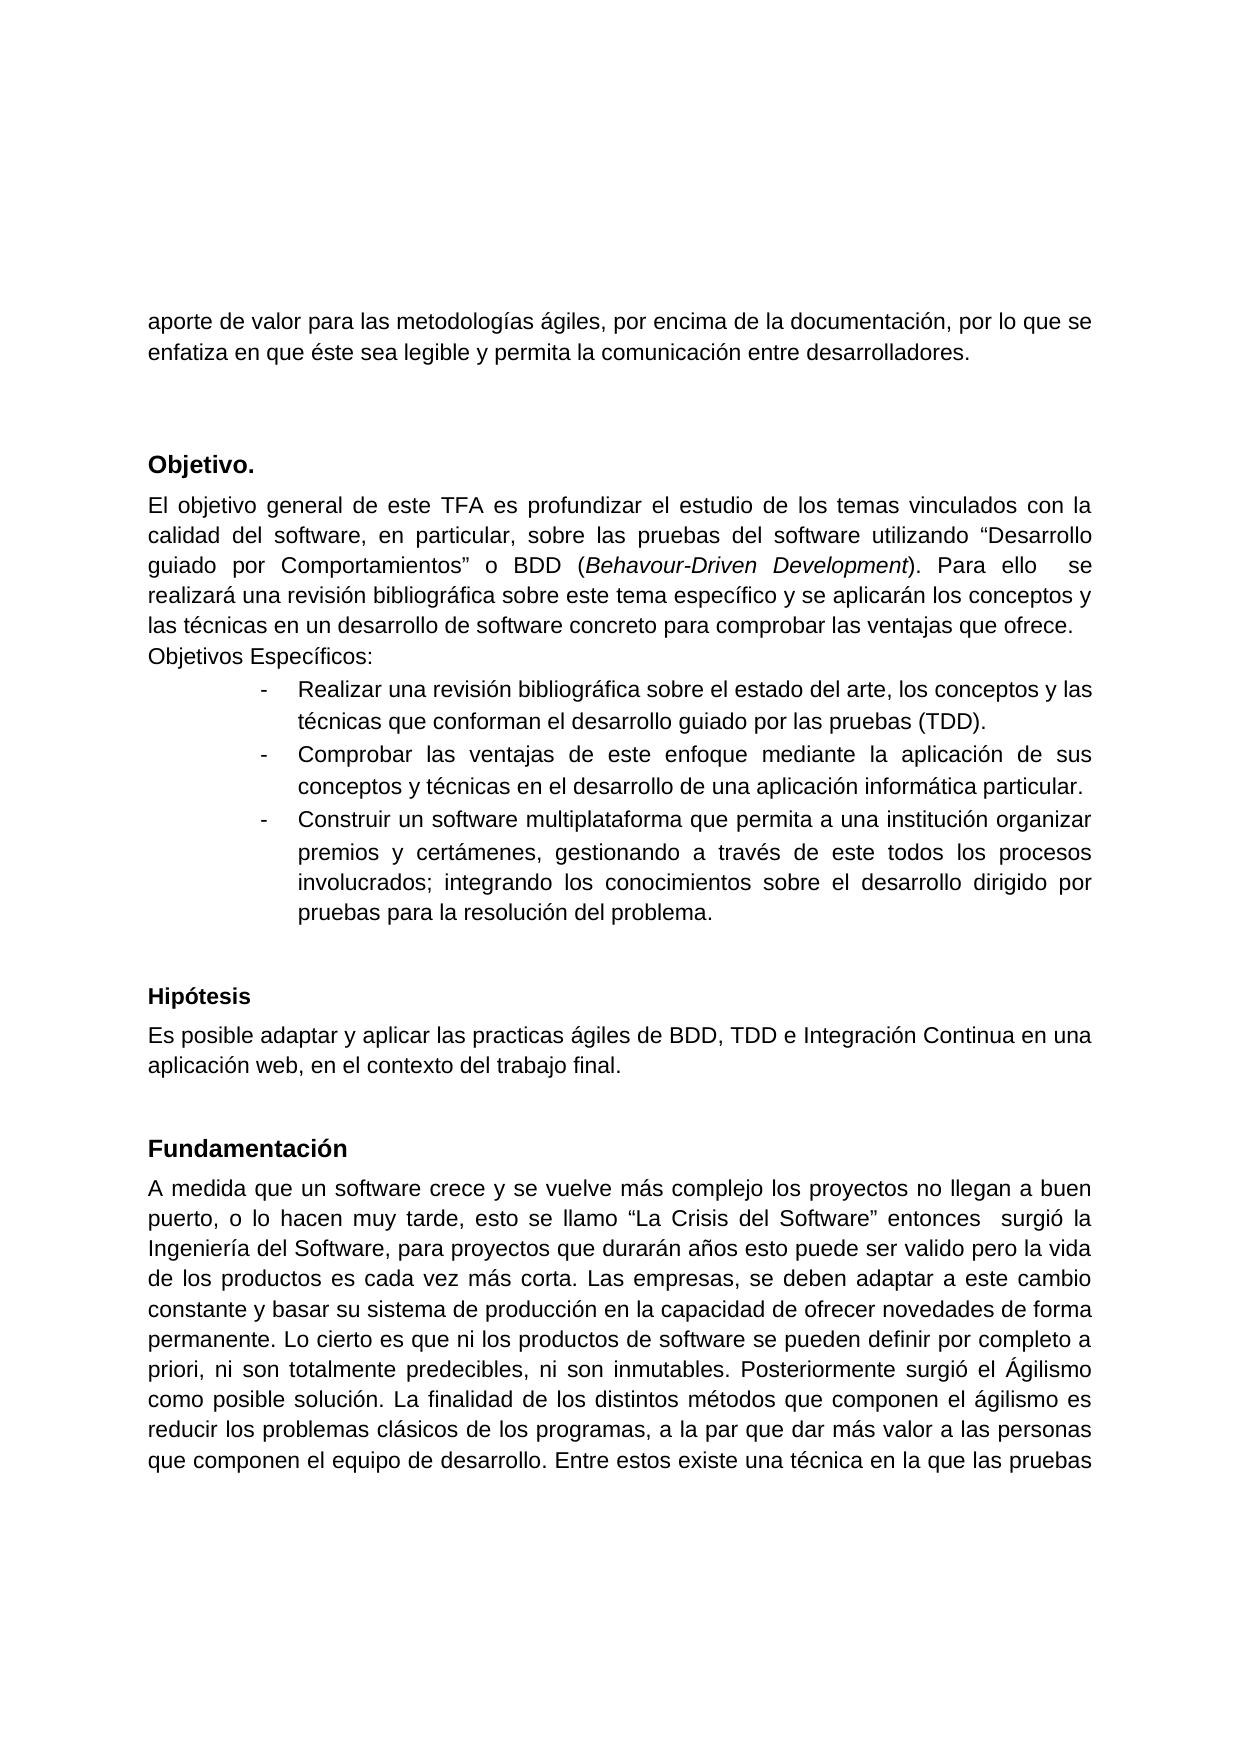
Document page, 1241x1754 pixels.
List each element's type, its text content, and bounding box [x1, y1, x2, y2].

subtitle Objetivo. [148, 450, 1093, 479]
subtitle Fundamentación [148, 1133, 1093, 1162]
list Comprobar las ventajas de este enfoque mediante la aplicación de sus conceptos y técnicas en el desarrollo de una aplicación informática particular. [260, 738, 1093, 799]
list Construir un software multiplataforma que permita a una institución organizar premios y certámenes, gestionando a través de este todos los procesos involucrados; integrando los conocimientos sobre el desarrollo dirigido por pruebas para la resolución del problema. [260, 803, 1093, 925]
list Realizar una revisión bibliográfica sobre el estado del arte, los conceptos y las técnicas que conforman el desarrollo guiado por las pruebas (TDD). [260, 673, 1093, 734]
text Objetivos Específicos: [148, 643, 1093, 669]
text Es posible adaptar y aplicar las practicas ágiles de BDD, TDD e Integración Continua en una aplicación web, en el contexto del trabajo final. [148, 1022, 1093, 1078]
text El objetivo general de este TFA es profundizar el estudio de los temas vinculados con la calidad del software, en particular, sobre las pruebas del software utilizando “Desarrollo guiado por Comportamientos” o BDD (Behavour-Driven Development). Para ello se realizará una revisión bibliográfica sobre este tema específico y se aplicarán los conceptos y las técnicas en un desarrollo de software concreto para comprobar las ventajas que ofrece. [148, 492, 1093, 639]
text A medida que un software crece y se vuelve más complejo los proyectos no llegan a buen puerto, o lo hacen muy tarde, esto se llamo “La Crisis del Software” entonces surgió la Ingeniería del Software, para proyectos que durarán años esto puede ser valido pero la vida de los productos es cada vez más corta. Las empresas, se deben adaptar a este cambio constante y basar su sistema de producción en la capacidad de ofrecer novedades de forma permanente. Lo cierto es que ni los productos de software se pueden definir por completo a priori, ni son totalmente predecibles, ni son inmutables. Posteriormente surgió el Ágilismo como posible solución. La finalidad de los distintos métodos que componen el ágilismo es reducir los problemas clásicos de los programas, a la par que dar más valor a las personas que componen el equipo de desarrollo. Entre estos existe una técnica en la que las pruebas [148, 1175, 1093, 1473]
subtitle Hipótesis [148, 983, 1093, 1009]
text aporte de valor para las metodologías ágiles, por encima de la documentación, por lo que se enfatiza en que éste sea legible y permita la comunicación entre desarrolladores. [148, 308, 1093, 365]
